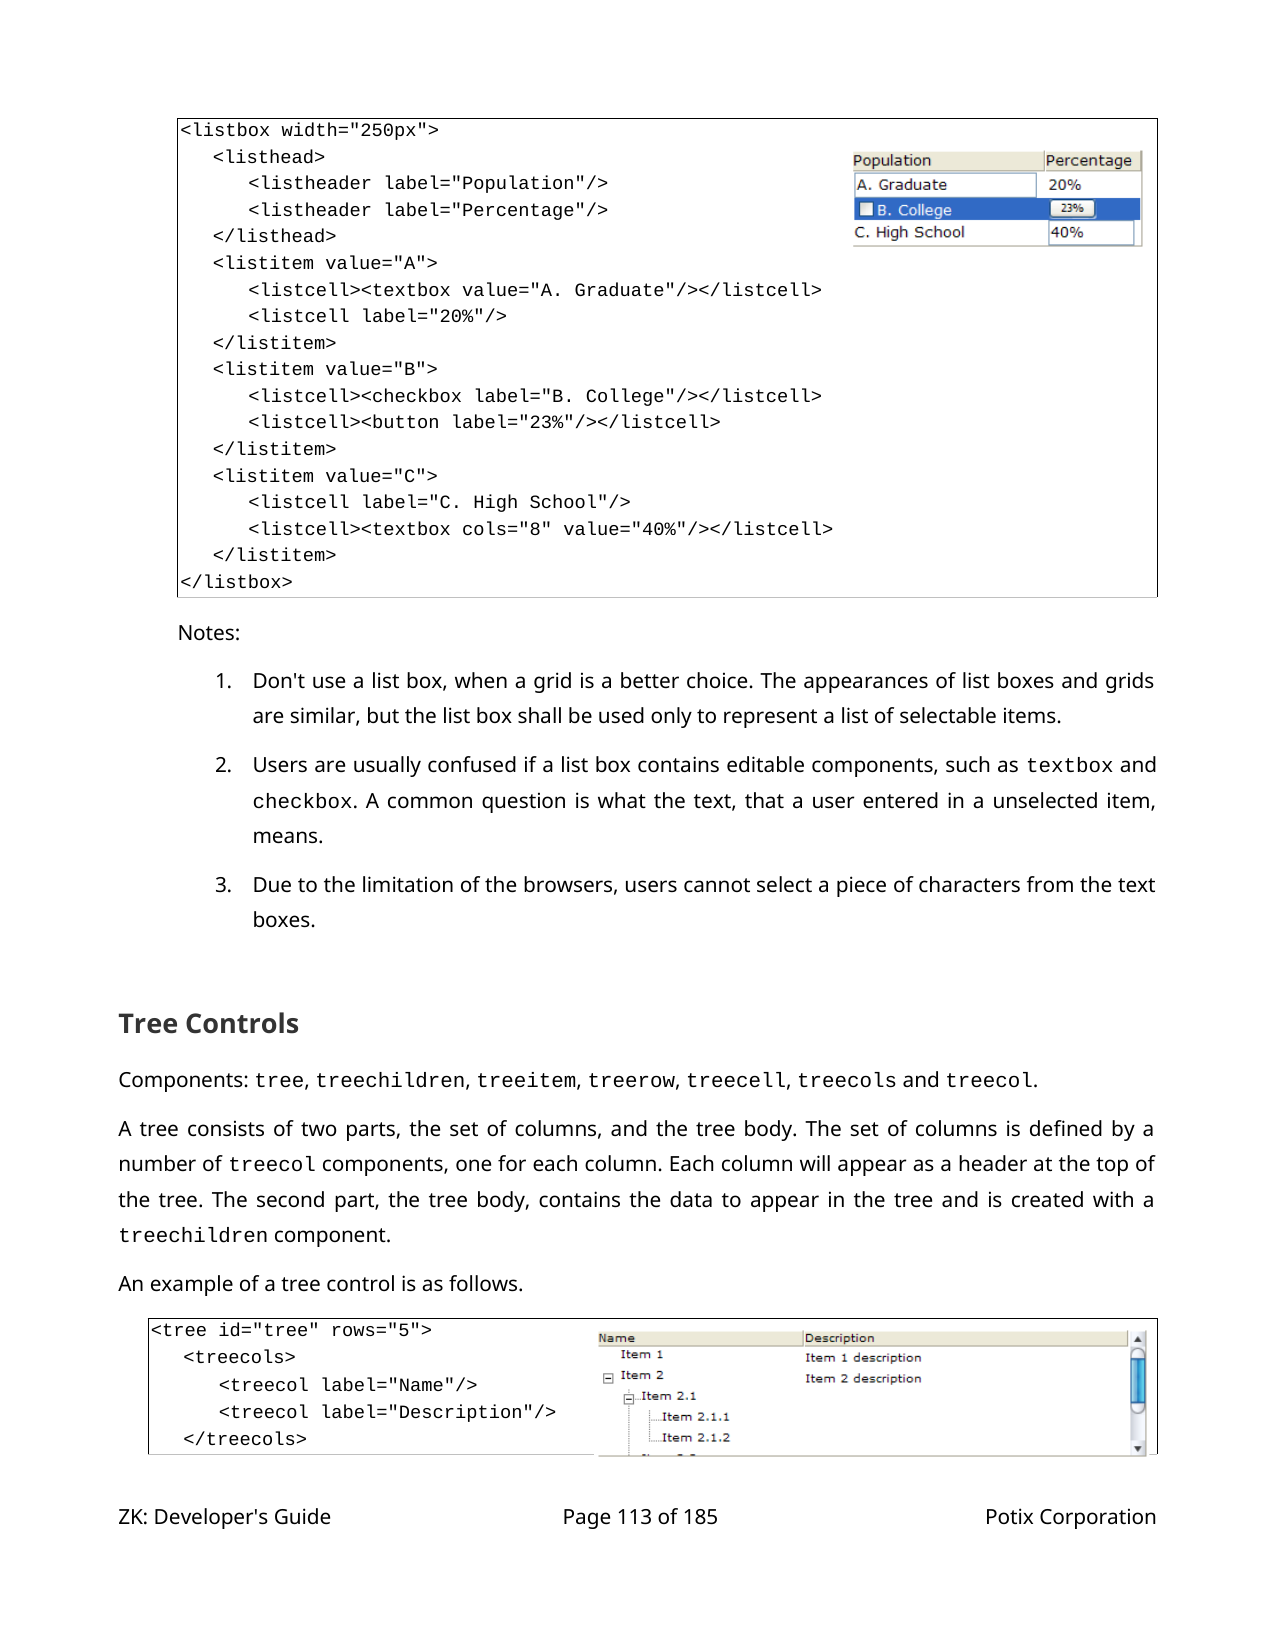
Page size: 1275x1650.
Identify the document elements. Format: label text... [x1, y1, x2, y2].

text <treecol label="Name"/> [149, 1373, 594, 1397]
picture [851, 146, 1145, 249]
text <treecols> [149, 1345, 594, 1370]
list Users are usually confused if a list box contains editable components, such as textbox and checkbox. A common question is what the text, that a user entered in a unselected item, means. [215, 751, 1157, 850]
subtitle Tree Controls [118, 1005, 1157, 1041]
text Components: tree, treechildren, treeitem, treerow, treecell, treecols and treecol. [118, 1065, 1157, 1094]
list Don't use a list box, when a grid is a better choice. The appearances of list boxes and grids are similar, but the list box shall be used only to represent a list of selectable items. [215, 666, 1157, 730]
picture [594, 1327, 1150, 1459]
text <treecol label="Description"/> [149, 1400, 594, 1424]
text Notes: [177, 618, 1157, 646]
text An example of a tree control is as follows. [118, 1269, 1157, 1298]
list Due to the limitation of the browsers, users cannot select a piece of characters from the text boxes. [215, 870, 1157, 934]
text <tree id="tree" rows="5"> [149, 1319, 1157, 1342]
text </treecols> [149, 1427, 594, 1454]
text <listbox width="250px"> <listhead> <listheader label="Population"/> <listheader label="Percentage"/> </listhead> <listitem value="A"> <listcell><textbox value="A. Graduate"/></listcell> <listcell label="20%"/> </listitem> <listitem value="B"> <listcell><checkbox label="B. College"/></listcell> <listcell><button label="23%"/></listcell> </listitem> <listitem value="C"> <listcell label="C. High School"/> <listcell><textbox cols="8" value="40%"/></listcell> </listitem> </listbox> [178, 119, 1157, 597]
text A tree consists of two parts, the set of columns, and the tree body. The set of columns is defined by a number of treecol components, one for each column. Each column will appear as a header at the top of the tree. The second part, the tree body, contains the data to appear in the tree and is created with a treechildren component. [118, 1114, 1157, 1249]
